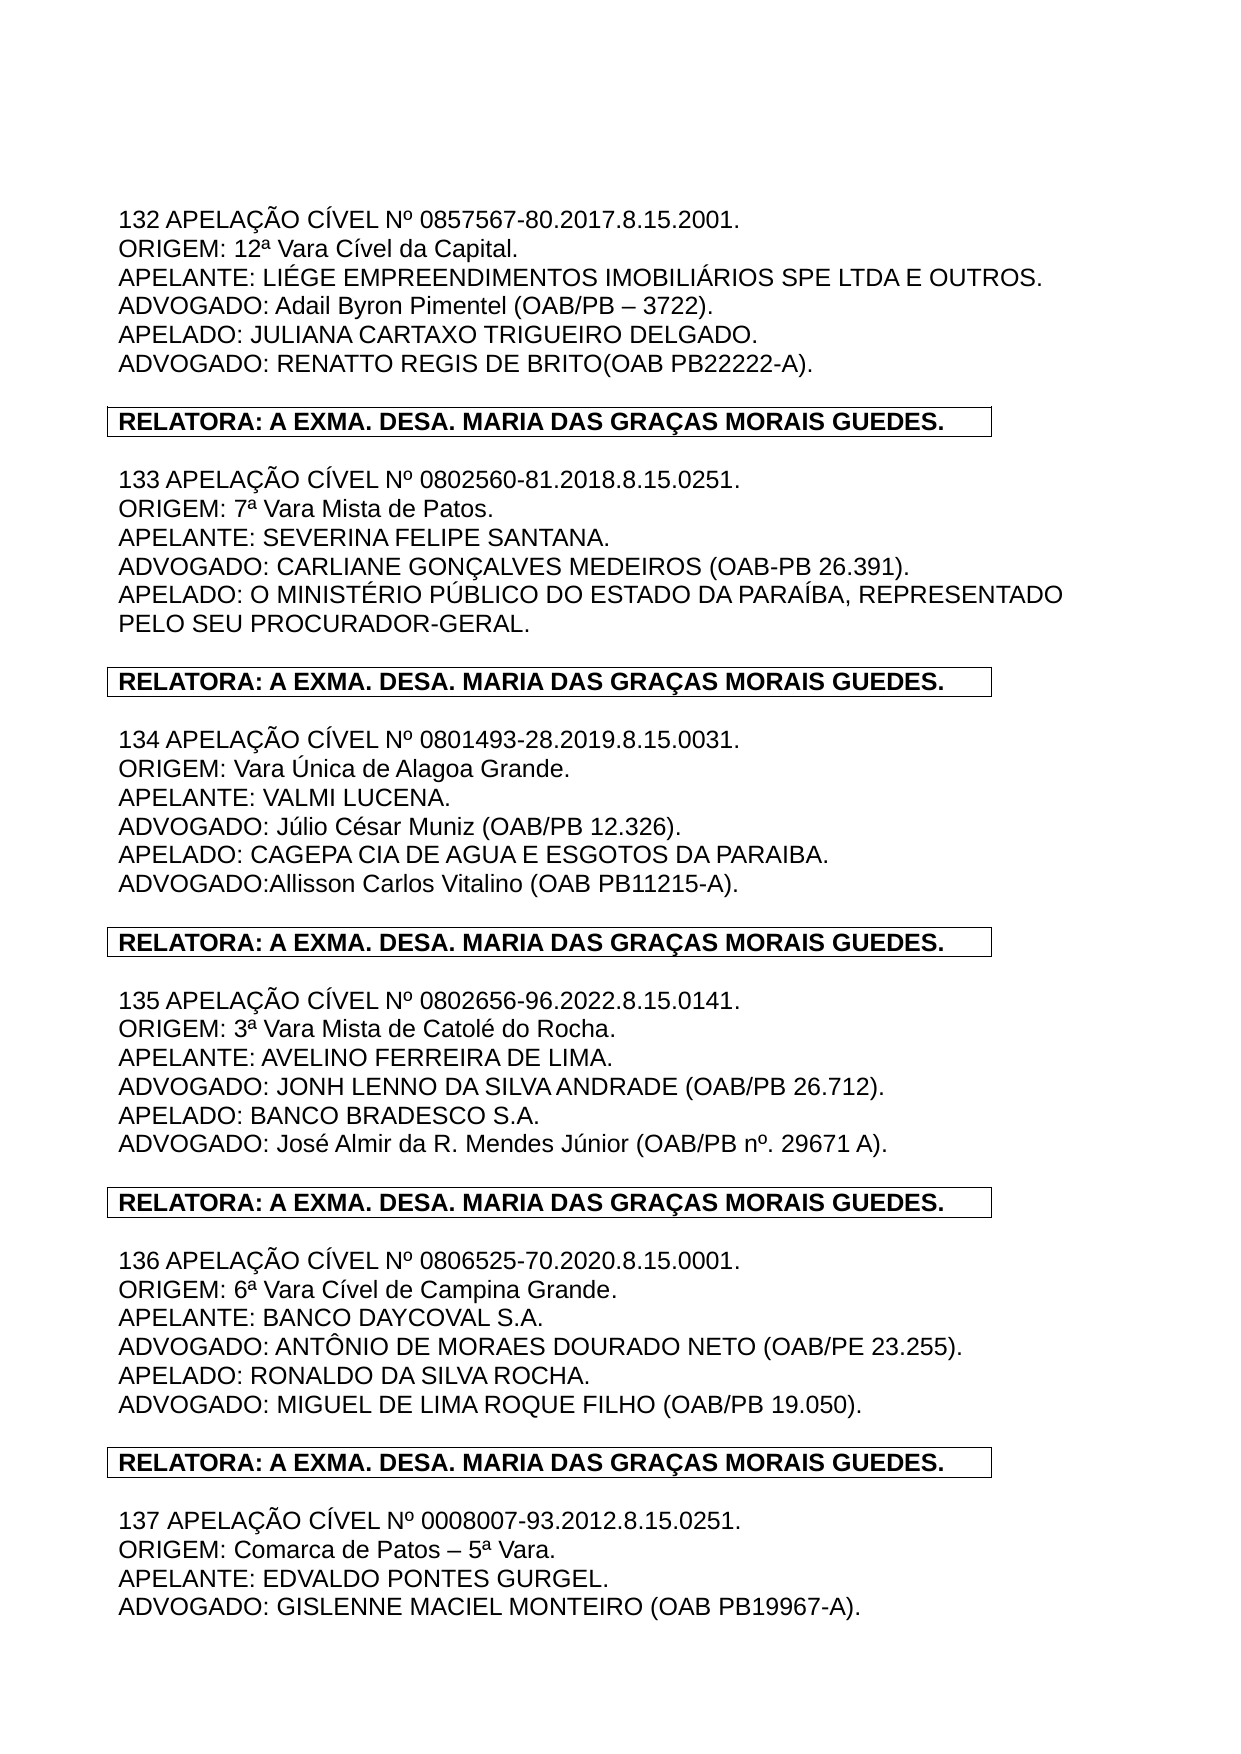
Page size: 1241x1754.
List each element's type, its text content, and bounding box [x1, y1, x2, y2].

text ADVOGADO: ANTÔNIO DE MORAES DOURADO NETO (OAB/PE 23.255). [118, 1332, 1122, 1361]
text 137 APELAÇÃO CÍVEL Nº 0008007-93.2012.8.15.0251. [118, 1506, 1122, 1535]
text APELANTE: EDVALDO PONTES GURGEL. [118, 1564, 1122, 1592]
text ADVOGADO: JONH LENNO DA SILVA ANDRADE (OAB/PB 26.712). [118, 1072, 1122, 1101]
text 136 APELAÇÃO CÍVEL Nº 0806525-70.2020.8.15.0001. [118, 1246, 1122, 1275]
table_header RELATORA: A EXMA. DESA. MARIA DAS GRAÇAS MORAIS GUEDES. [108, 668, 991, 696]
text ADVOGADO: GISLENNE MACIEL MONTEIRO (OAB PB19967-A). [118, 1592, 1122, 1621]
text ORIGEM: 6ª Vara Cível de Campina Grande. [118, 1275, 1122, 1303]
text ADVOGADO: Adail Byron Pimentel (OAB/PB – 3722). [118, 291, 1122, 320]
text APELADO: O MINISTÉRIO PÚBLICO DO ESTADO DA PARAÍBA, REPRESENTADO PELO SEU PROCURADOR-GERAL. [118, 580, 1122, 638]
text ADVOGADO: MIGUEL DE LIMA ROQUE FILHO (OAB/PB 19.050). [118, 1390, 1122, 1418]
text ORIGEM: Comarca de Patos – 5ª Vara. [118, 1535, 1122, 1564]
text ADVOGADO: CARLIANE GONÇALVES MEDEIROS (OAB-PB 26.391). [118, 552, 1122, 580]
text ORIGEM: Vara Única de Alagoa Grande. [118, 754, 1122, 783]
text ADVOGADO: José Almir da R. Mendes Júnior (OAB/PB nº. 29671 A). [118, 1129, 1122, 1158]
text APELADO: BANCO BRADESCO S.A. [118, 1101, 1122, 1129]
text APELADO: CAGEPA CIA DE AGUA E ESGOTOS DA PARAIBA. [118, 841, 1122, 869]
text ADVOGADO: Júlio César Muniz (OAB/PB 12.326). [118, 812, 1122, 841]
text APELADO: RONALDO DA SILVA ROCHA. [118, 1361, 1122, 1390]
text ORIGEM: 12ª Vara Cível da Capital. [118, 234, 1122, 263]
text APELANTE: SEVERINA FELIPE SANTANA. [118, 523, 1122, 552]
text ORIGEM: 7ª Vara Mista de Patos. [118, 494, 1122, 523]
text APELADO: JULIANA CARTAXO TRIGUEIRO DELGADO. [118, 320, 1122, 349]
text APELANTE: LIÉGE EMPREENDIMENTOS IMOBILIÁRIOS SPE LTDA E OUTROS. [118, 263, 1122, 291]
text ADVOGADO: RENATTO REGIS DE BRITO(OAB PB22222-A). [118, 349, 1122, 378]
table_header RELATORA: A EXMA. DESA. MARIA DAS GRAÇAS MORAIS GUEDES. [108, 1188, 991, 1216]
text 133 APELAÇÃO CÍVEL Nº 0802560-81.2018.8.15.0251. [118, 465, 1122, 494]
table_header RELATORA: A EXMA. DESA. MARIA DAS GRAÇAS MORAIS GUEDES. [108, 1448, 991, 1477]
text ORIGEM: 3ª Vara Mista de Catolé do Rocha. [118, 1014, 1122, 1043]
text 134 APELAÇÃO CÍVEL Nº 0801493-28.2019.8.15.0031. [118, 726, 1122, 754]
text 135 APELAÇÃO CÍVEL Nº 0802656-96.2022.8.15.0141. [118, 986, 1122, 1014]
text 132 APELAÇÃO CÍVEL Nº 0857567-80.2017.8.15.2001. [118, 205, 1122, 234]
text APELANTE: VALMI LUCENA. [118, 783, 1122, 812]
table_header RELATORA: A EXMA. DESA. MARIA DAS GRAÇAS MORAIS GUEDES. [108, 928, 991, 956]
text ADVOGADO:Allisson Carlos Vitalino (OAB PB11215-A). [118, 869, 1122, 898]
table_header RELATORA: A EXMA. DESA. MARIA DAS GRAÇAS MORAIS GUEDES. [108, 408, 991, 436]
text APELANTE: BANCO DAYCOVAL S.A. [118, 1303, 1122, 1332]
text APELANTE: AVELINO FERREIRA DE LIMA. [118, 1043, 1122, 1072]
